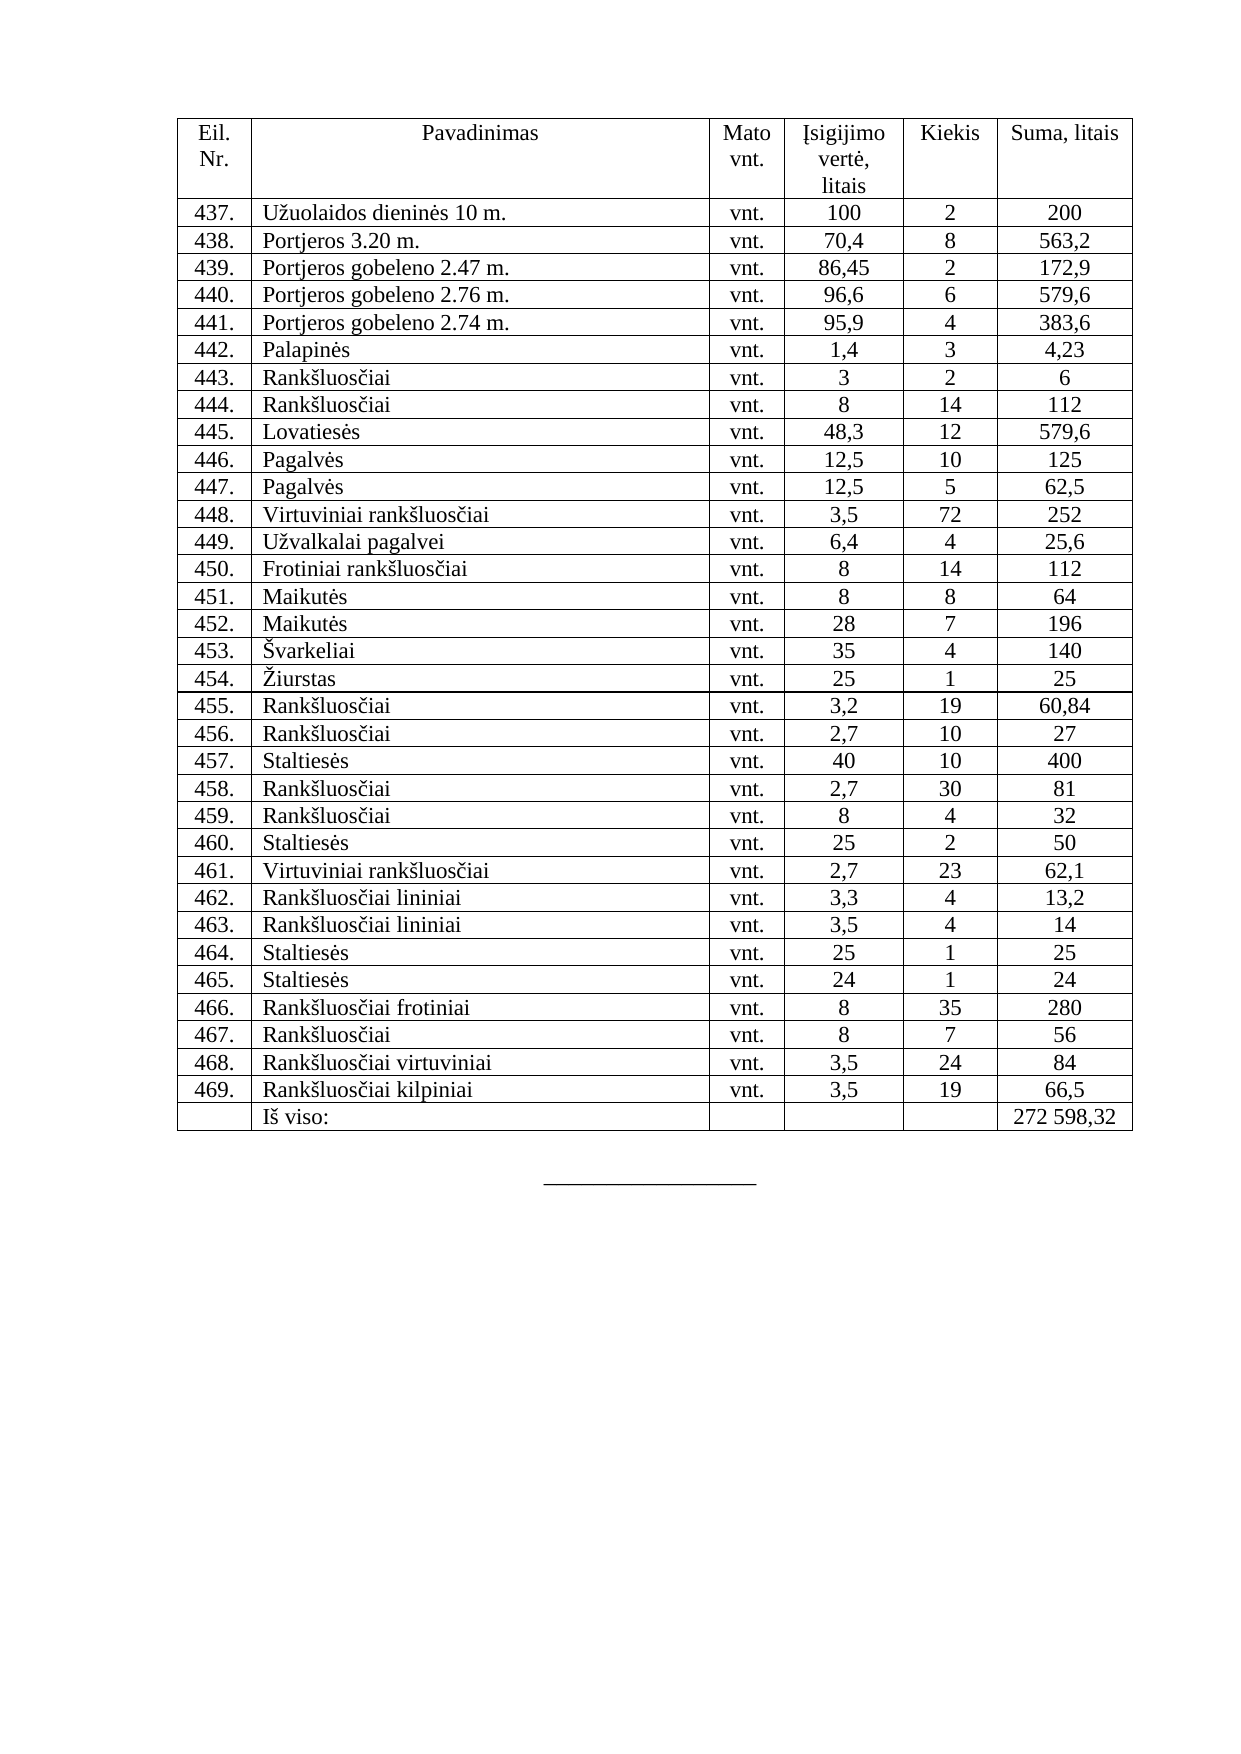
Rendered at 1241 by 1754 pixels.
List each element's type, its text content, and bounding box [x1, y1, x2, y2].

table_cell Rankšluosčiai [252, 775, 709, 801]
table_cell vnt. [710, 994, 784, 1020]
table_cell 25 [785, 829, 903, 856]
table_cell 579,6 [998, 281, 1132, 308]
table_cell 4 [904, 309, 997, 335]
table_cell 462. [178, 884, 251, 911]
table_cell 3,5 [785, 912, 903, 938]
table_cell 60,84 [998, 693, 1132, 719]
table_header Įsigijimo vertė, litais [785, 119, 903, 198]
table_cell Rankšluosčiai [252, 693, 709, 719]
table_cell vnt. [710, 309, 784, 335]
table_cell [710, 1103, 784, 1130]
table_header Pavadinimas [252, 119, 709, 198]
table_cell vnt. [710, 364, 784, 390]
table_cell 272 598,32 [998, 1103, 1132, 1130]
table_cell 1,4 [785, 336, 903, 363]
table_cell 450. [178, 555, 251, 582]
table_cell 437. [178, 199, 251, 226]
table_cell Maikutės [252, 610, 709, 637]
table_cell 13,2 [998, 884, 1132, 911]
table_cell 439. [178, 254, 251, 280]
table_cell 466. [178, 994, 251, 1020]
table_cell 3,5 [785, 1049, 903, 1075]
table_cell vnt. [710, 939, 784, 965]
table_cell Rankšluosčiai frotiniai [252, 994, 709, 1020]
table_cell 280 [998, 994, 1132, 1020]
table_cell 8 [785, 555, 903, 582]
table_cell 459. [178, 802, 251, 828]
table_cell [904, 1103, 997, 1130]
table_cell 3,5 [785, 501, 903, 527]
table_cell vnt. [710, 775, 784, 801]
table_header Suma, litais [998, 119, 1132, 198]
table_cell 2,7 [785, 720, 903, 746]
table_cell 140 [998, 638, 1132, 664]
table_cell 452. [178, 610, 251, 637]
table_cell vnt. [710, 610, 784, 637]
table_cell 8 [785, 994, 903, 1020]
table_cell 8 [785, 391, 903, 417]
table_cell 4 [904, 884, 997, 911]
table_cell 8 [785, 802, 903, 828]
table_cell vnt. [710, 1076, 784, 1102]
table_cell 8 [904, 227, 997, 253]
table_cell 443. [178, 364, 251, 390]
table_cell 383,6 [998, 309, 1132, 335]
table_cell 8 [785, 583, 903, 609]
table_cell vnt. [710, 501, 784, 527]
table_cell Palapinės [252, 336, 709, 363]
table_cell vnt. [710, 336, 784, 363]
table_cell 442. [178, 336, 251, 363]
table_cell 8 [904, 583, 997, 609]
table_cell vnt. [710, 665, 784, 691]
table_cell Užuolaidos dieninės 10 m. [252, 199, 709, 226]
table_cell 461. [178, 857, 251, 883]
table_cell 66,5 [998, 1076, 1132, 1102]
table_cell 40 [785, 747, 903, 773]
table_cell 2 [904, 829, 997, 856]
table_cell Lovatiesės [252, 419, 709, 445]
table_cell 28 [785, 610, 903, 637]
table_cell 19 [904, 693, 997, 719]
table_cell 62,5 [998, 473, 1132, 499]
table_cell vnt. [710, 802, 784, 828]
table_cell Rankšluosčiai virtuviniai [252, 1049, 709, 1075]
table_cell 4 [904, 802, 997, 828]
table_cell Rankšluosčiai [252, 391, 709, 417]
table_cell 95,9 [785, 309, 903, 335]
table_cell 7 [904, 610, 997, 637]
table_cell 464. [178, 939, 251, 965]
table_cell 1 [904, 665, 997, 691]
table_cell 4 [904, 528, 997, 554]
table_cell [178, 1103, 251, 1130]
table_cell 469. [178, 1076, 251, 1102]
table_cell 112 [998, 391, 1132, 417]
table_cell vnt. [710, 720, 784, 746]
table_cell 25,6 [998, 528, 1132, 554]
table_cell vnt. [710, 391, 784, 417]
table_cell 23 [904, 857, 997, 883]
table_cell Portjeros gobeleno 2.47 m. [252, 254, 709, 280]
table_cell 12,5 [785, 473, 903, 499]
table_cell 446. [178, 446, 251, 472]
table_cell Portjeros 3.20 m. [252, 227, 709, 253]
table_cell 400 [998, 747, 1132, 773]
table_cell vnt. [710, 1021, 784, 1047]
table_cell 3 [904, 336, 997, 363]
table_cell 125 [998, 446, 1132, 472]
table_cell 4 [904, 912, 997, 938]
table_cell 465. [178, 966, 251, 993]
table_cell vnt. [710, 281, 784, 308]
table_cell Rankšluosčiai lininiai [252, 912, 709, 938]
table_cell 25 [998, 939, 1132, 965]
table_cell Maikutės [252, 583, 709, 609]
table_cell Virtuviniai rankšluosčiai [252, 501, 709, 527]
table_cell vnt. [710, 1049, 784, 1075]
table_cell 2,7 [785, 775, 903, 801]
table_cell 7 [904, 1021, 997, 1047]
table_cell Pagalvės [252, 473, 709, 499]
table_cell 32 [998, 802, 1132, 828]
text _________________ [177, 1159, 1122, 1188]
table_cell 441. [178, 309, 251, 335]
table_cell 440. [178, 281, 251, 308]
table_cell 6 [904, 281, 997, 308]
table_cell vnt. [710, 555, 784, 582]
table_header Mato vnt. [710, 119, 784, 198]
table_cell 5 [904, 473, 997, 499]
table_cell Rankšluosčiai [252, 802, 709, 828]
table_cell 70,4 [785, 227, 903, 253]
table_cell 3 [785, 364, 903, 390]
table_cell 14 [998, 912, 1132, 938]
table_cell vnt. [710, 199, 784, 226]
table_cell 56 [998, 1021, 1132, 1047]
table_cell 25 [785, 939, 903, 965]
table_cell Iš viso: [252, 1103, 709, 1130]
table_cell 14 [904, 555, 997, 582]
table_cell 463. [178, 912, 251, 938]
table_cell 6,4 [785, 528, 903, 554]
table_cell 2 [904, 199, 997, 226]
table_cell Švarkeliai [252, 638, 709, 664]
table_cell 62,1 [998, 857, 1132, 883]
table_cell 438. [178, 227, 251, 253]
table_cell 72 [904, 501, 997, 527]
table_cell 48,3 [785, 419, 903, 445]
table_cell 447. [178, 473, 251, 499]
table_cell 6 [998, 364, 1132, 390]
table_cell 172,9 [998, 254, 1132, 280]
table_cell 84 [998, 1049, 1132, 1075]
table_cell Virtuviniai rankšluosčiai [252, 857, 709, 883]
table_cell vnt. [710, 857, 784, 883]
table_cell 64 [998, 583, 1132, 609]
table_cell 24 [904, 1049, 997, 1075]
table_cell vnt. [710, 638, 784, 664]
table_cell [785, 1103, 903, 1130]
table_cell 200 [998, 199, 1132, 226]
table_cell 563,2 [998, 227, 1132, 253]
table_cell 467. [178, 1021, 251, 1047]
table_cell 454. [178, 665, 251, 691]
table_cell vnt. [710, 528, 784, 554]
table_cell Portjeros gobeleno 2.74 m. [252, 309, 709, 335]
table_cell 1 [904, 939, 997, 965]
table_cell 25 [998, 665, 1132, 691]
table_cell 27 [998, 720, 1132, 746]
table_cell 8 [785, 1021, 903, 1047]
table_cell 25 [785, 665, 903, 691]
table_cell Frotiniai rankšluosčiai [252, 555, 709, 582]
table_cell 2 [904, 364, 997, 390]
table_cell Rankšluosčiai [252, 720, 709, 746]
table_cell 96,6 [785, 281, 903, 308]
table_cell Pagalvės [252, 446, 709, 472]
table_cell 453. [178, 638, 251, 664]
table_cell Rankšluosčiai [252, 1021, 709, 1047]
table_cell Žiurstas [252, 665, 709, 691]
table_cell Portjeros gobeleno 2.76 m. [252, 281, 709, 308]
table_cell 86,45 [785, 254, 903, 280]
table_cell 50 [998, 829, 1132, 856]
table_cell 456. [178, 720, 251, 746]
table_cell 4 [904, 638, 997, 664]
table_cell vnt. [710, 912, 784, 938]
table_cell Užvalkalai pagalvei [252, 528, 709, 554]
table_cell Rankšluosčiai kilpiniai [252, 1076, 709, 1102]
table_cell vnt. [710, 966, 784, 993]
table_cell Rankšluosčiai lininiai [252, 884, 709, 911]
table_cell 460. [178, 829, 251, 856]
table_cell 10 [904, 747, 997, 773]
table_cell vnt. [710, 583, 784, 609]
table_cell vnt. [710, 747, 784, 773]
table_cell 10 [904, 720, 997, 746]
table_cell 112 [998, 555, 1132, 582]
table_cell 81 [998, 775, 1132, 801]
table_cell 444. [178, 391, 251, 417]
table_cell 458. [178, 775, 251, 801]
table_cell 14 [904, 391, 997, 417]
table_cell 100 [785, 199, 903, 226]
table_cell 3,5 [785, 1076, 903, 1102]
table_cell vnt. [710, 419, 784, 445]
table_header Kiekis [904, 119, 997, 198]
table_cell vnt. [710, 884, 784, 911]
table_cell 457. [178, 747, 251, 773]
table_cell Staltiesės [252, 747, 709, 773]
table_cell 448. [178, 501, 251, 527]
table_cell 252 [998, 501, 1132, 527]
table_cell Staltiesės [252, 829, 709, 856]
table_cell 449. [178, 528, 251, 554]
table_cell 2,7 [785, 857, 903, 883]
table_cell 451. [178, 583, 251, 609]
table_cell 10 [904, 446, 997, 472]
table_cell 24 [785, 966, 903, 993]
table_cell vnt. [710, 693, 784, 719]
table_cell 12,5 [785, 446, 903, 472]
table_cell 19 [904, 1076, 997, 1102]
table_cell 3,3 [785, 884, 903, 911]
table_cell vnt. [710, 829, 784, 856]
table_cell 35 [785, 638, 903, 664]
table_cell 468. [178, 1049, 251, 1075]
table_cell Rankšluosčiai [252, 364, 709, 390]
table_cell 24 [998, 966, 1132, 993]
table_cell 3,2 [785, 693, 903, 719]
table_cell Staltiesės [252, 939, 709, 965]
table_cell 2 [904, 254, 997, 280]
table_cell 445. [178, 419, 251, 445]
table_header Eil. Nr. [178, 119, 251, 198]
table_cell vnt. [710, 473, 784, 499]
table_cell 196 [998, 610, 1132, 637]
table_cell 1 [904, 966, 997, 993]
table_cell vnt. [710, 227, 784, 253]
table_cell Staltiesės [252, 966, 709, 993]
table_cell 30 [904, 775, 997, 801]
table_cell 35 [904, 994, 997, 1020]
table_cell vnt. [710, 254, 784, 280]
table_cell 4,23 [998, 336, 1132, 363]
table_cell 579,6 [998, 419, 1132, 445]
table_cell 455. [178, 693, 251, 719]
table_cell vnt. [710, 446, 784, 472]
table_cell 12 [904, 419, 997, 445]
